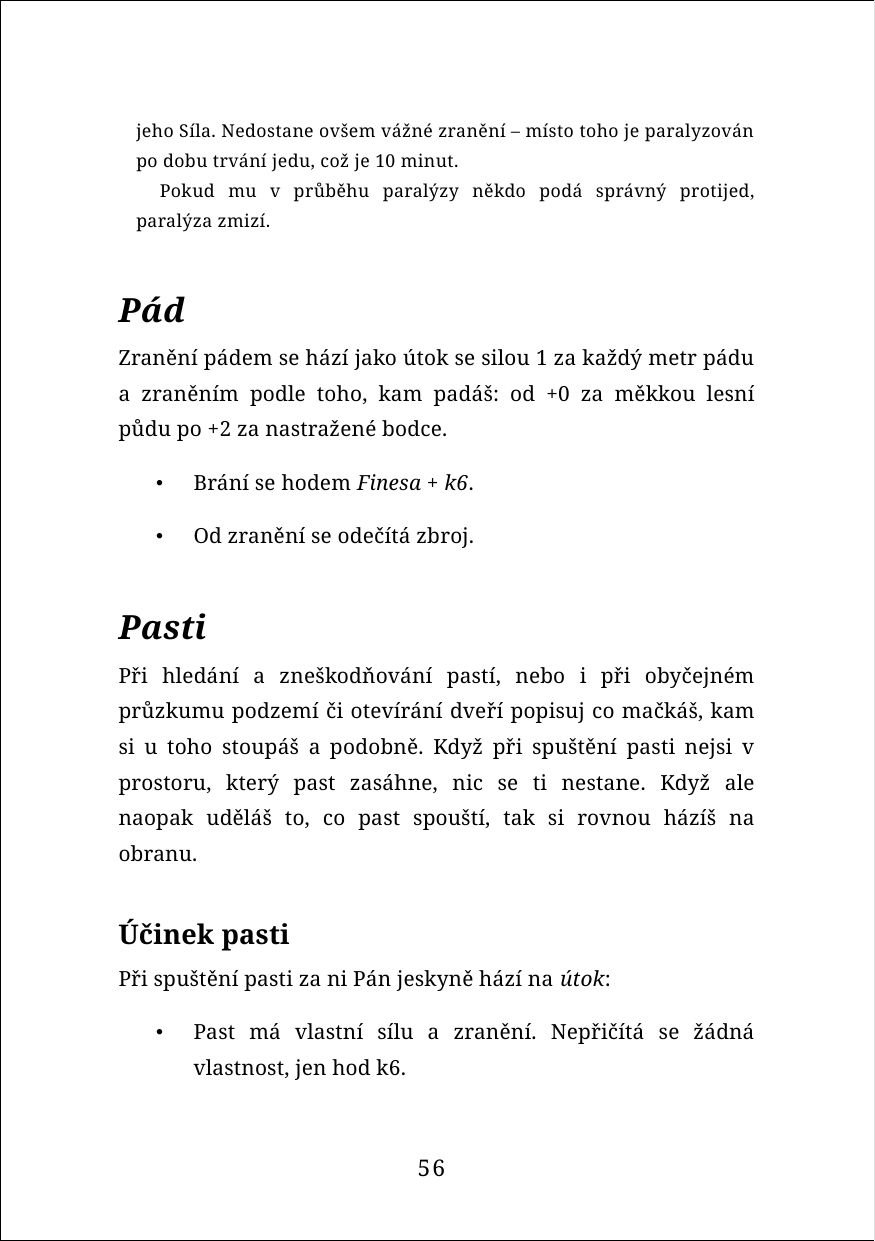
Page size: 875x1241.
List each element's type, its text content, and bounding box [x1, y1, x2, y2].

text Při hledání a zneškodňování pastí, nebo i při obyčejném průzkumu podzemí či otevírání dveří popisuj co mačkáš, kam si u toho stoupáš a podobně. Když při spuštění pasti nejsi v prostoru, který past zasáhne, nic se ti nestane. Když ale naopak uděláš to, co past spouští, tak si rovnou házíš na obranu. [118, 661, 756, 867]
subtitle Pád [118, 286, 756, 332]
list Past má vlastní sílu a zranění. Nepřičítá se žádná vlastnost, jen hod k6. [156, 1017, 756, 1081]
text jeho Síla. Nedostane ovšem vážné zranění – místo toho je paralyzován po dobu trvání jedu, což je 10 minut. Pokud mu v průběhu paralýzy někdo podá správný protijed, paralýza zmizí. [136, 118, 756, 233]
subtitle Účinek pasti [118, 916, 756, 952]
subtitle Pasti [118, 604, 756, 649]
text Zranění pádem se hází jako útok se silou 1 za každý metr pádu a zraněním podle toho, kam padáš: od +0 za měkkou lesní půdu po +2 za nastražené bodce. [118, 343, 756, 443]
text Při spuštění pasti za ni Pán jeskyně hází na útok: [118, 964, 756, 993]
list Brání se hodem Finesa + k6. [156, 468, 756, 496]
list Od zranění se odečítá zbroj. [156, 521, 756, 549]
